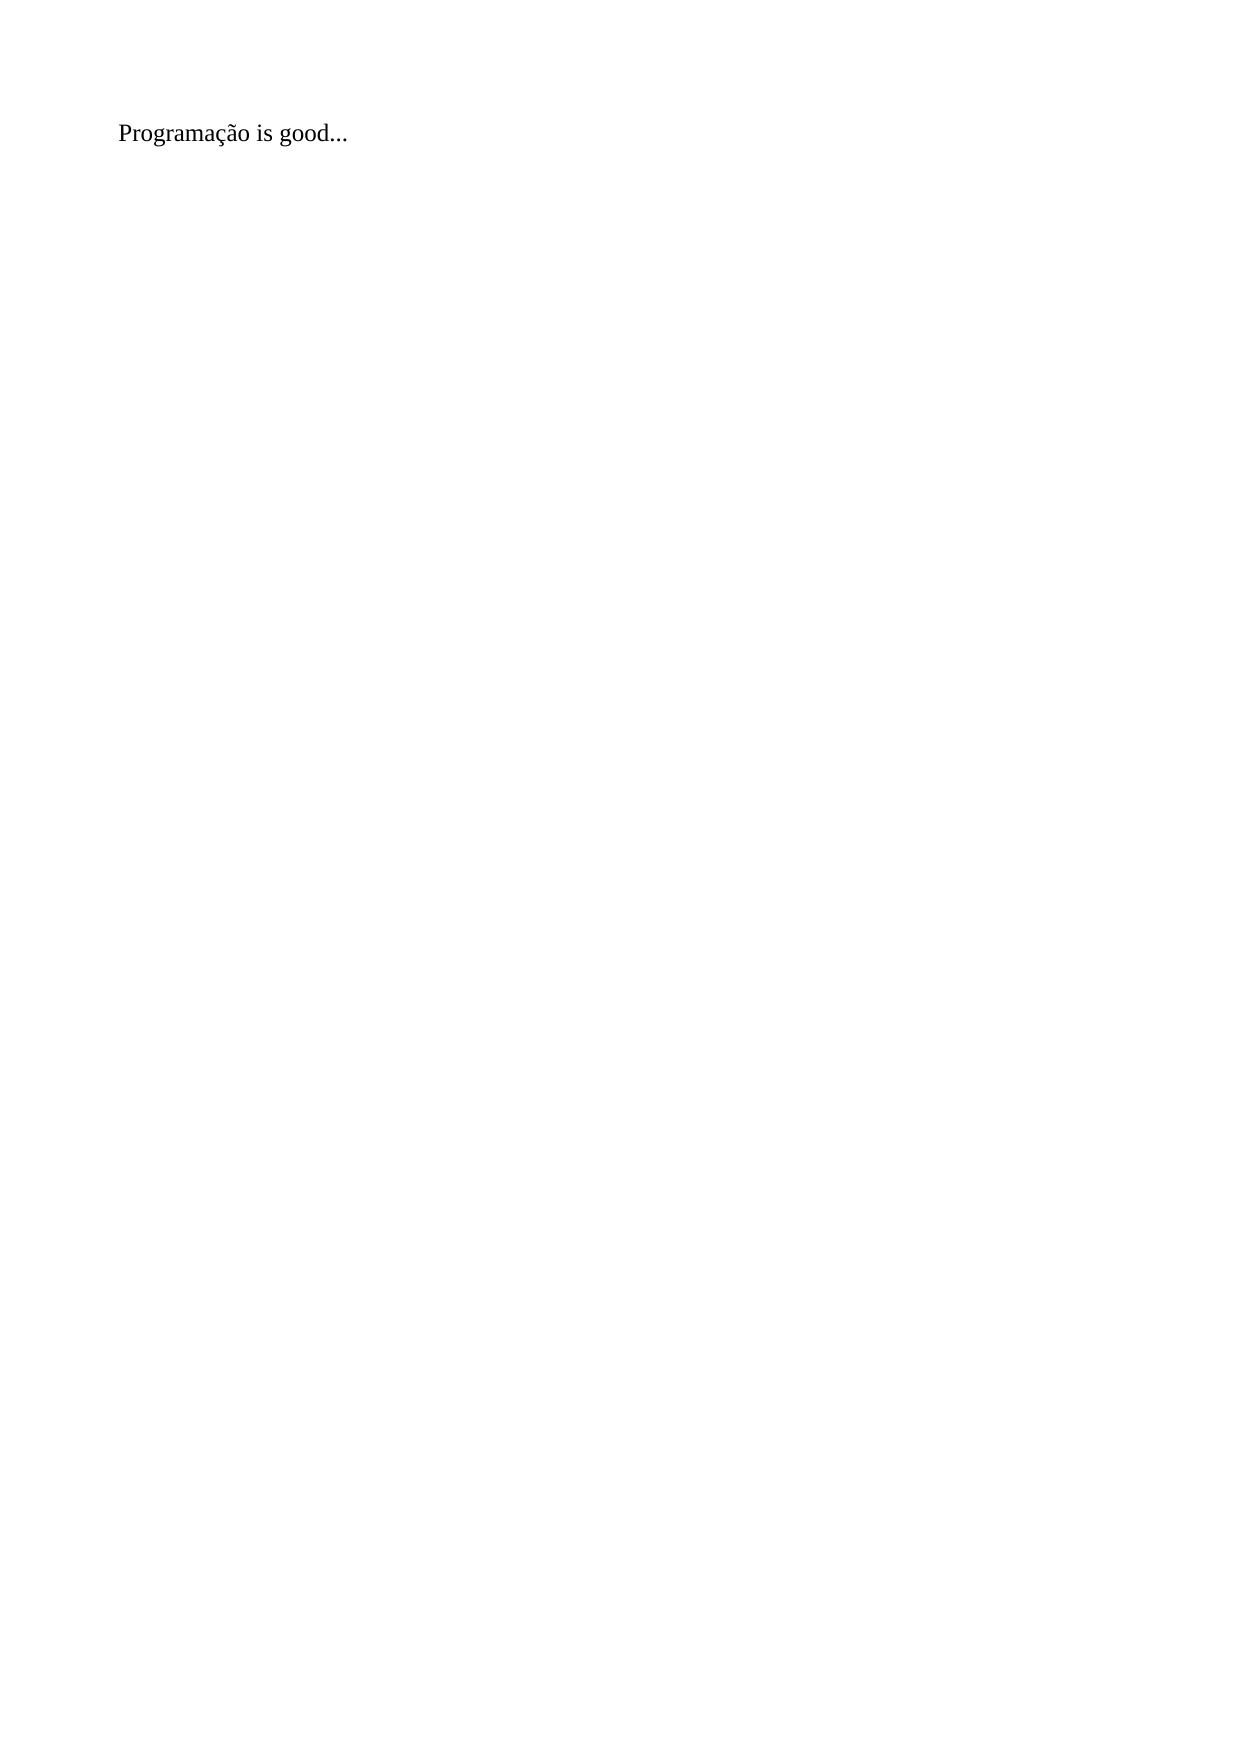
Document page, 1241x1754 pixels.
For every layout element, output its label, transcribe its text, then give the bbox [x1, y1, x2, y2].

text Programação is good... [118, 118, 1122, 147]
